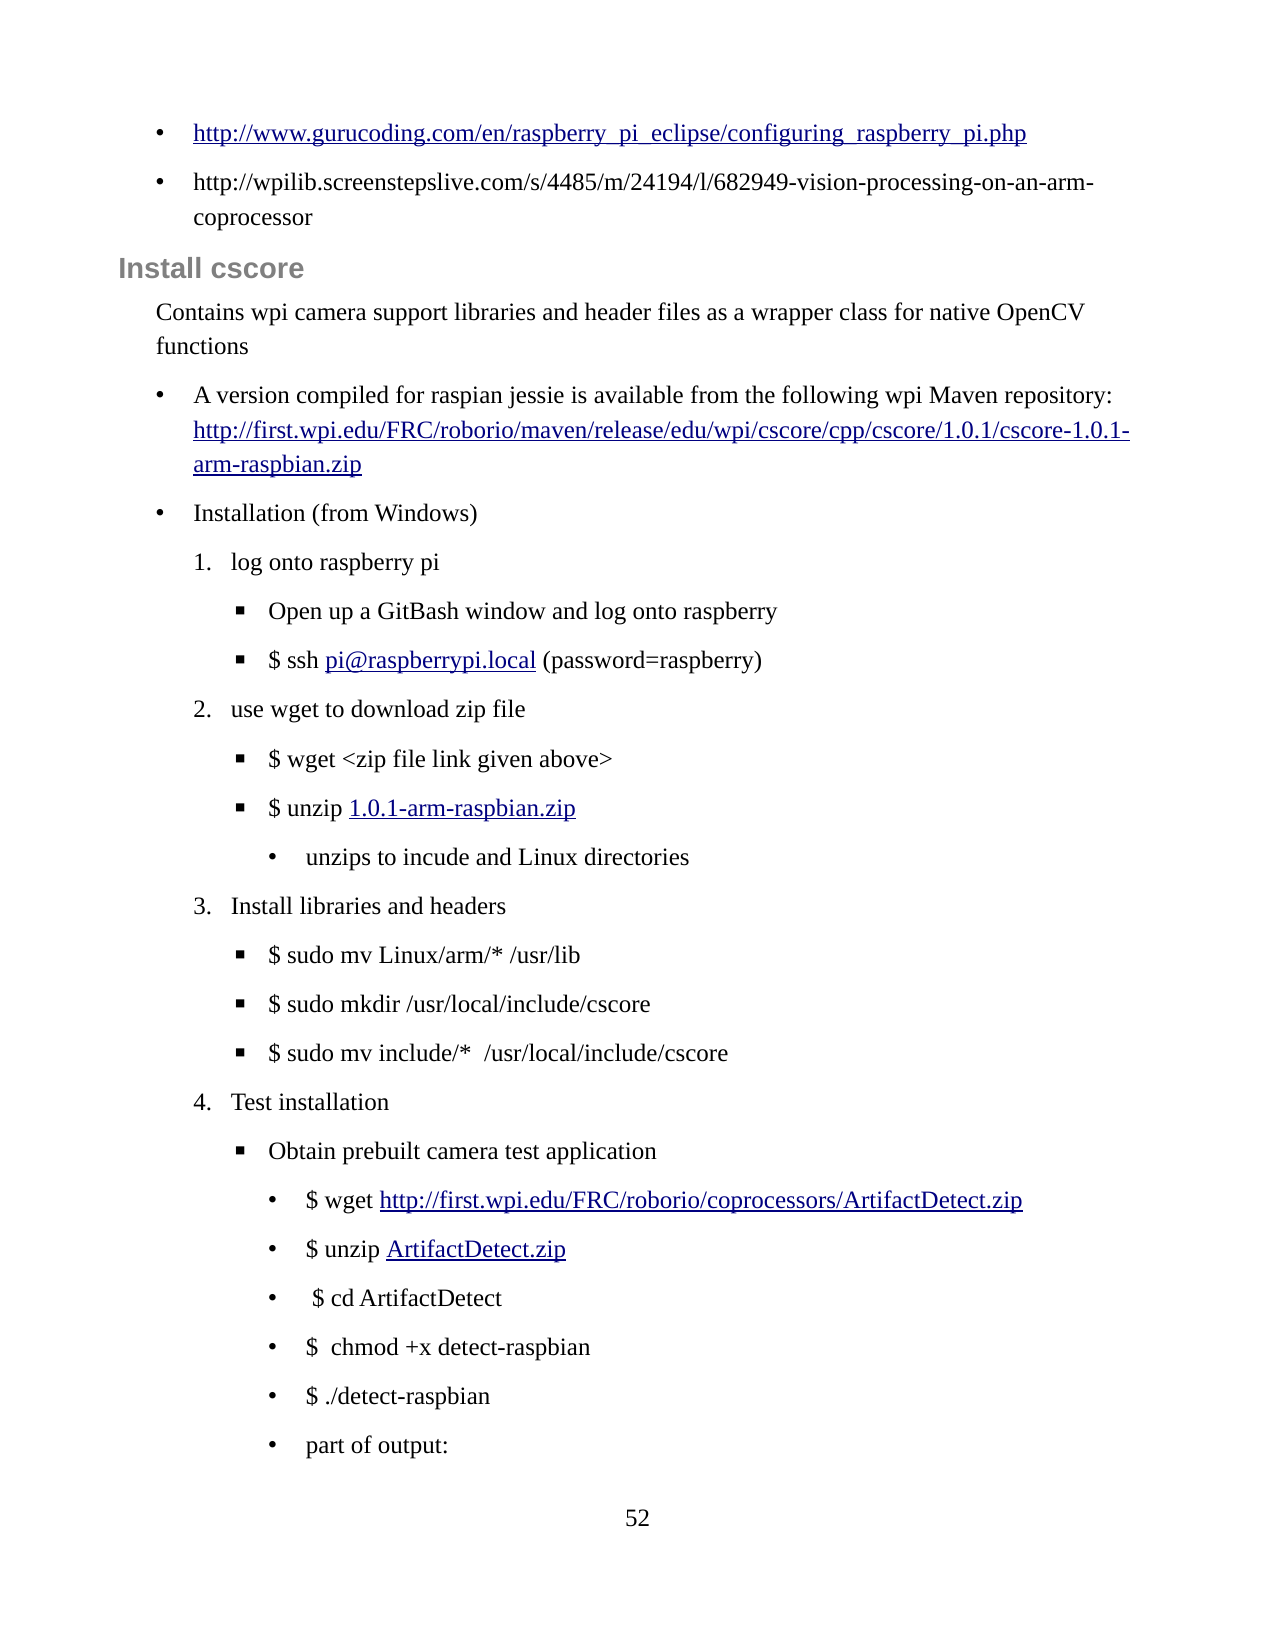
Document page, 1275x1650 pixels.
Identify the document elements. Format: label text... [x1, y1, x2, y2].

list part of output: [268, 1431, 1157, 1459]
list http://wpilib.screenstepslive.com/s/4485/m/24194/l/682949-vision-processing-on-an-arm-coprocessor [156, 167, 1157, 230]
list $ ssh pi@raspberrypi.local (password=raspberry) [231, 646, 1157, 674]
list Installation (from Windows) [156, 498, 1157, 527]
list Obtain prebuilt camera test application [231, 1136, 1157, 1165]
list $ cd ArtifactDetect [268, 1283, 1157, 1312]
list $ wget http://first.wpi.edu/FRC/roborio/coprocessors/ArtifactDetect.zip [268, 1185, 1157, 1214]
list Contains wpi camera support libraries and header files as a wrapper class for native OpenCV functions [118, 297, 1157, 360]
list use wget to download zip file [193, 694, 1157, 723]
list unzips to incude and Linux directories [268, 842, 1157, 871]
list http://www.gurucoding.com/en/raspberry_pi_eclipse/configuring_raspberry_pi.php [156, 118, 1157, 147]
list $ sudo mv Linux/arm/* /usr/lib [231, 940, 1157, 969]
list $ wget <zip file link given above> [231, 744, 1157, 772]
subtitle Install cscore [118, 251, 1157, 284]
list Install libraries and headers [193, 891, 1157, 919]
list $ unzip 1.0.1-arm-raspbian.zip [231, 793, 1157, 821]
list Test installation [193, 1087, 1157, 1116]
list A version compiled for raspian jessie is available from the following wpi Maven repository: http://first.wpi.edu/FRC/roborio/maven/release/edu/wpi/cscore/cpp/cscore/1.0.1/cscore-1.0.1-arm-raspbian.zip [156, 380, 1157, 478]
list log onto raspberry pi [193, 547, 1157, 576]
list $ unzip ArtifactDetect.zip [268, 1234, 1157, 1263]
list $ ./detect-raspbian [268, 1381, 1157, 1410]
list $ sudo mkdir /usr/local/include/cscore [231, 989, 1157, 1018]
list $ chmod +x detect-raspbian [268, 1332, 1157, 1361]
list Open up a GitBash window and log onto raspberry [231, 596, 1157, 625]
list $ sudo mv include/* /usr/local/include/cscore [231, 1038, 1157, 1067]
